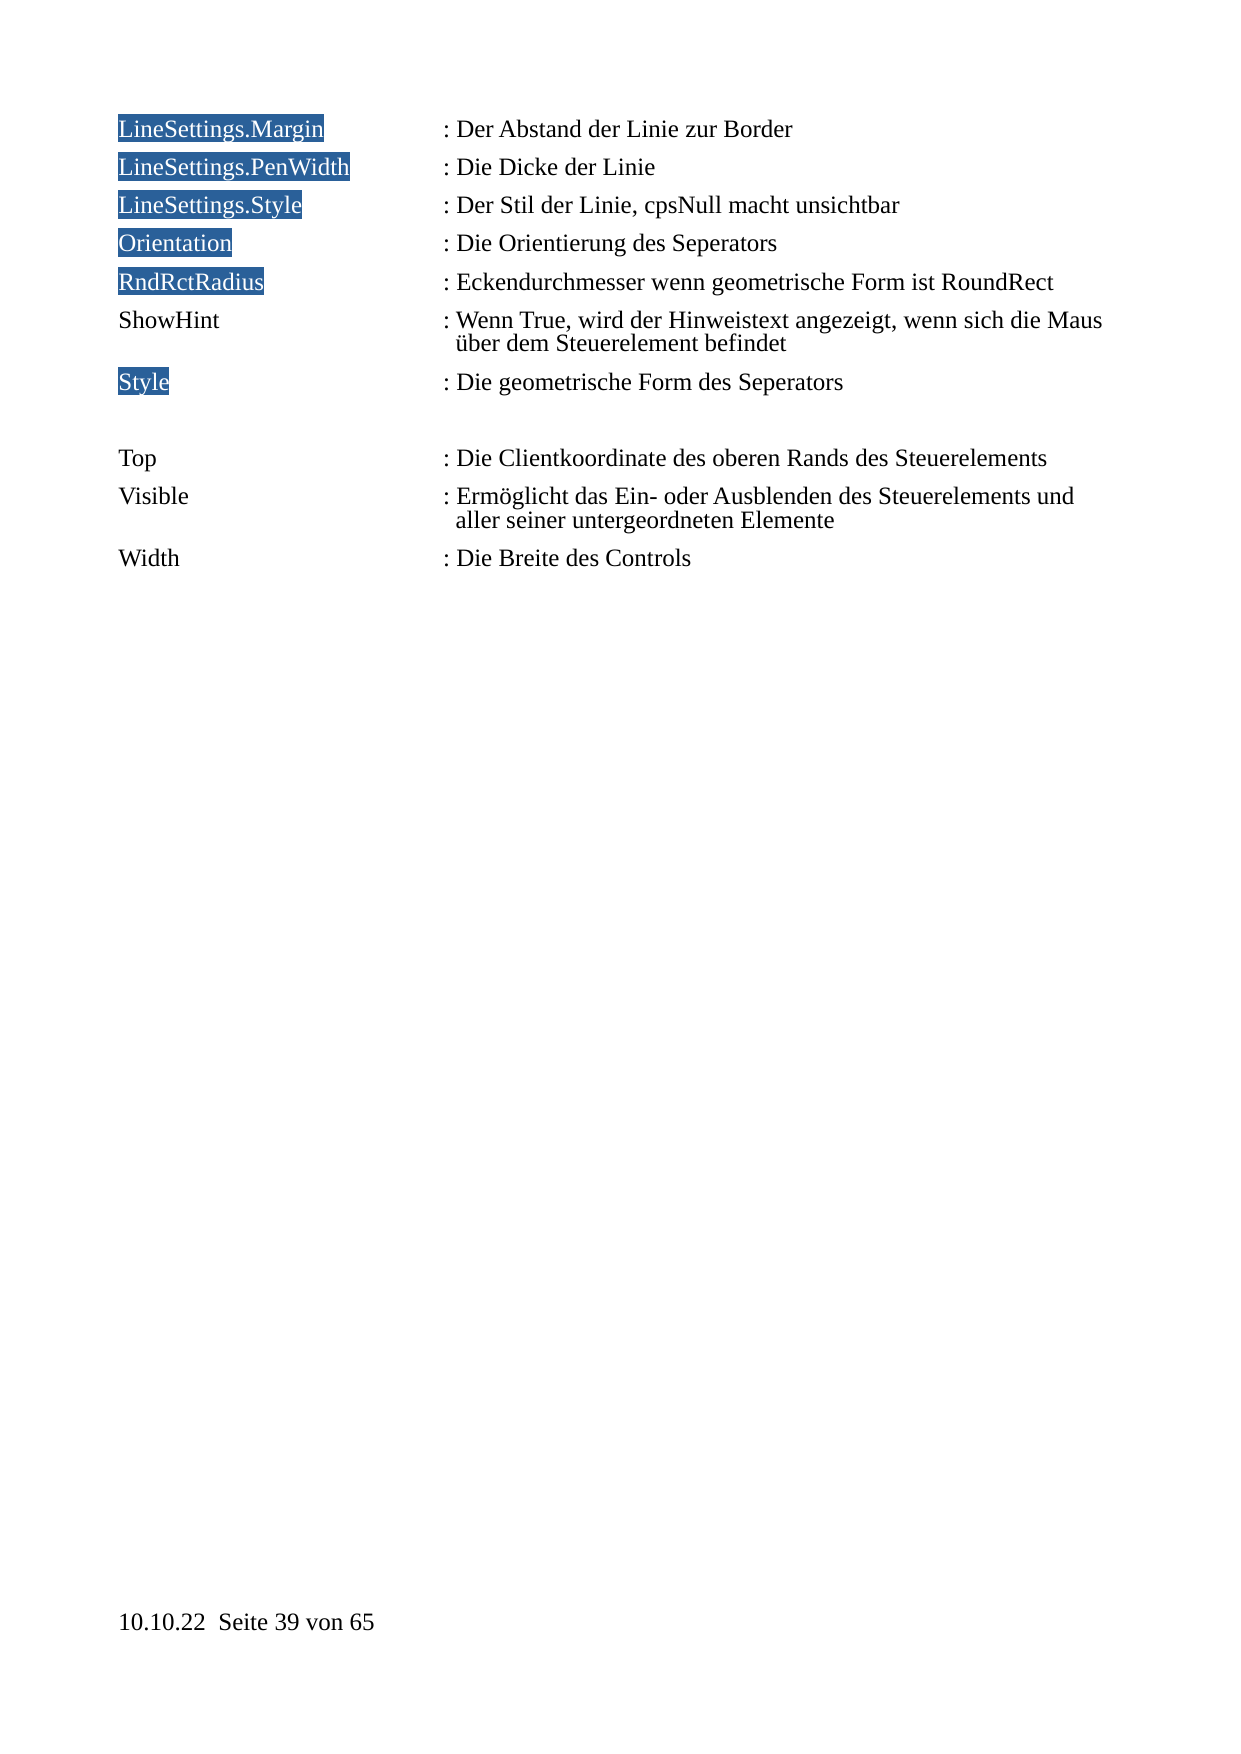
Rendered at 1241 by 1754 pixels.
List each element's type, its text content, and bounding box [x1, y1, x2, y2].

text LineSettings.Style : Der Stil der Linie, cpsNull macht unsichtbar [118, 194, 1122, 218]
text RndRctRadius : Eckendurchmesser wenn geometrische Form ist RoundRect [118, 271, 1122, 295]
text LineSettings.PenWidth : Die Dicke der Linie [118, 156, 1122, 180]
text Top : Die Clientkoordinate des oberen Rands des Steuerelements [118, 448, 1122, 471]
text ShowHint : Wenn True, wird der Hinweistext angezeigt, wenn sich die Maus über dem Steuerelement befindet [118, 309, 1122, 357]
text Width : Die Breite des Controls [118, 548, 1122, 571]
text Orientation : Die Orientierung des Seperators [118, 233, 1122, 256]
text Visible : Ermöglicht das Ein- oder Ausblenden des Steuerelements und aller seiner untergeordneten Elemente [118, 486, 1122, 533]
text Style : Die geometrische Form des Seperators [118, 371, 1122, 395]
text LineSettings.Margin : Der Abstand der Linie zur Border [118, 118, 1122, 142]
